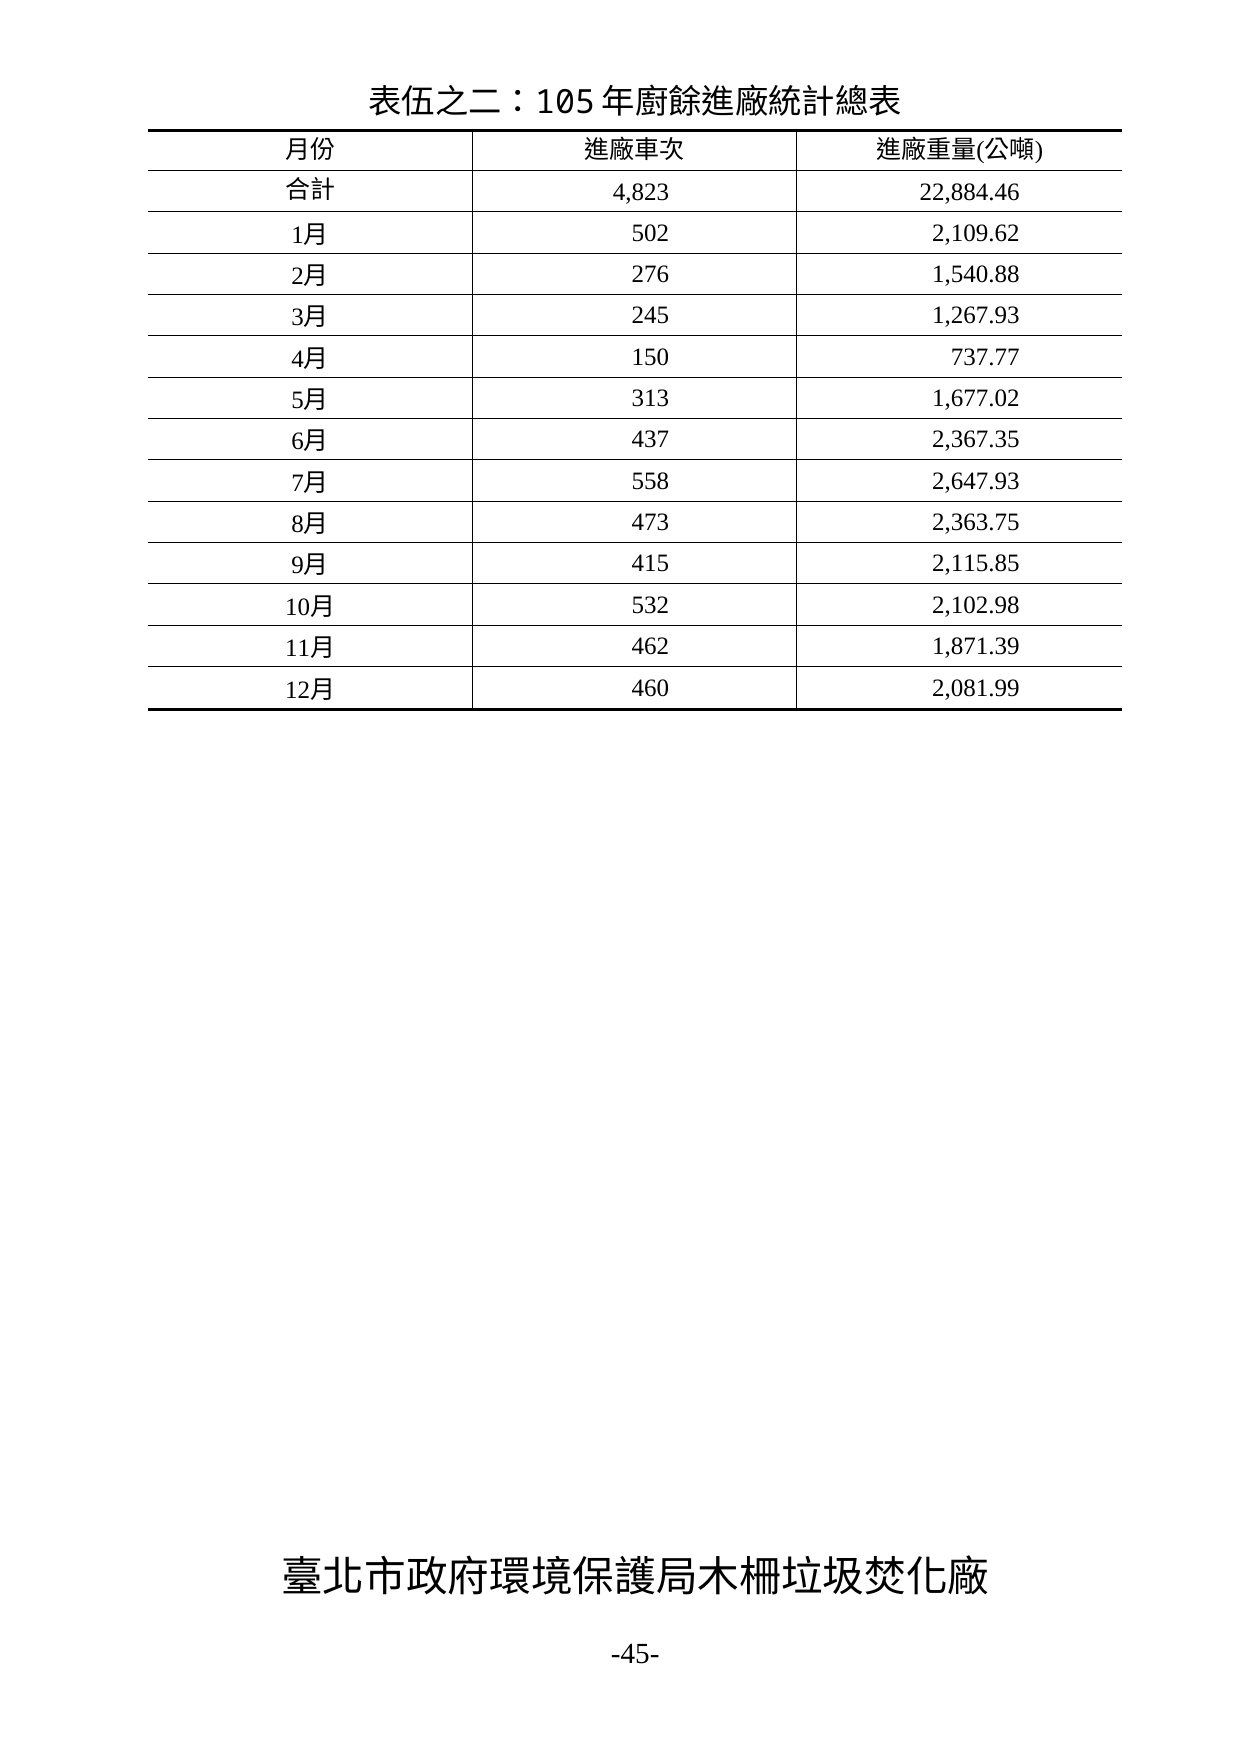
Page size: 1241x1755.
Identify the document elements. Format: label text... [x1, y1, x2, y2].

table_cell 4,823 [473, 171, 796, 211]
table_cell 2,081.99 [797, 667, 1122, 707]
table_cell 1,677.02 [797, 378, 1122, 418]
table_cell 3月 [148, 295, 472, 335]
table_cell 1月 [148, 212, 472, 252]
table_cell 9月 [148, 543, 472, 583]
table_cell 245 [473, 295, 796, 335]
table_cell 10月 [148, 584, 472, 625]
text 臺北市政府環境保護局木柵垃圾焚化廠 [148, 1550, 1122, 1602]
table_cell 1,871.39 [797, 626, 1122, 666]
table_cell 4月 [148, 336, 472, 377]
table_cell 22,884.46 [797, 171, 1122, 211]
table_cell 473 [473, 502, 796, 542]
table_cell 313 [473, 378, 796, 418]
table_cell 2月 [148, 254, 472, 294]
table_cell 462 [473, 626, 796, 666]
table_cell 2,367.35 [797, 419, 1122, 459]
text 表伍之二：105年廚餘進廠統計總表 [148, 75, 1122, 123]
table_cell 12月 [148, 667, 472, 707]
table_header 進廠車次 [473, 132, 796, 170]
table_cell 460 [473, 667, 796, 707]
table_header 進廠重量(公噸) [797, 132, 1122, 170]
table_header 月份 [148, 132, 472, 170]
table_cell 8月 [148, 502, 472, 542]
table_cell 1,540.88 [797, 254, 1122, 294]
table_cell 150 [473, 336, 796, 377]
table_cell 2,102.98 [797, 584, 1122, 625]
table_cell 415 [473, 543, 796, 583]
table_cell 437 [473, 419, 796, 459]
table_cell 6月 [148, 419, 472, 459]
table_cell 276 [473, 254, 796, 294]
table_cell 合計 [148, 171, 472, 211]
table_cell 2,109.62 [797, 212, 1122, 252]
table_cell 1,267.93 [797, 295, 1122, 335]
table_cell 5月 [148, 378, 472, 418]
table_cell 502 [473, 212, 796, 252]
table_cell 737.77 [797, 336, 1122, 377]
table_cell 2,115.85 [797, 543, 1122, 583]
table_cell 558 [473, 460, 796, 501]
table_cell 532 [473, 584, 796, 625]
table_cell 7月 [148, 460, 472, 501]
table_cell 2,363.75 [797, 502, 1122, 542]
table_cell 11月 [148, 626, 472, 666]
table_cell 2,647.93 [797, 460, 1122, 501]
